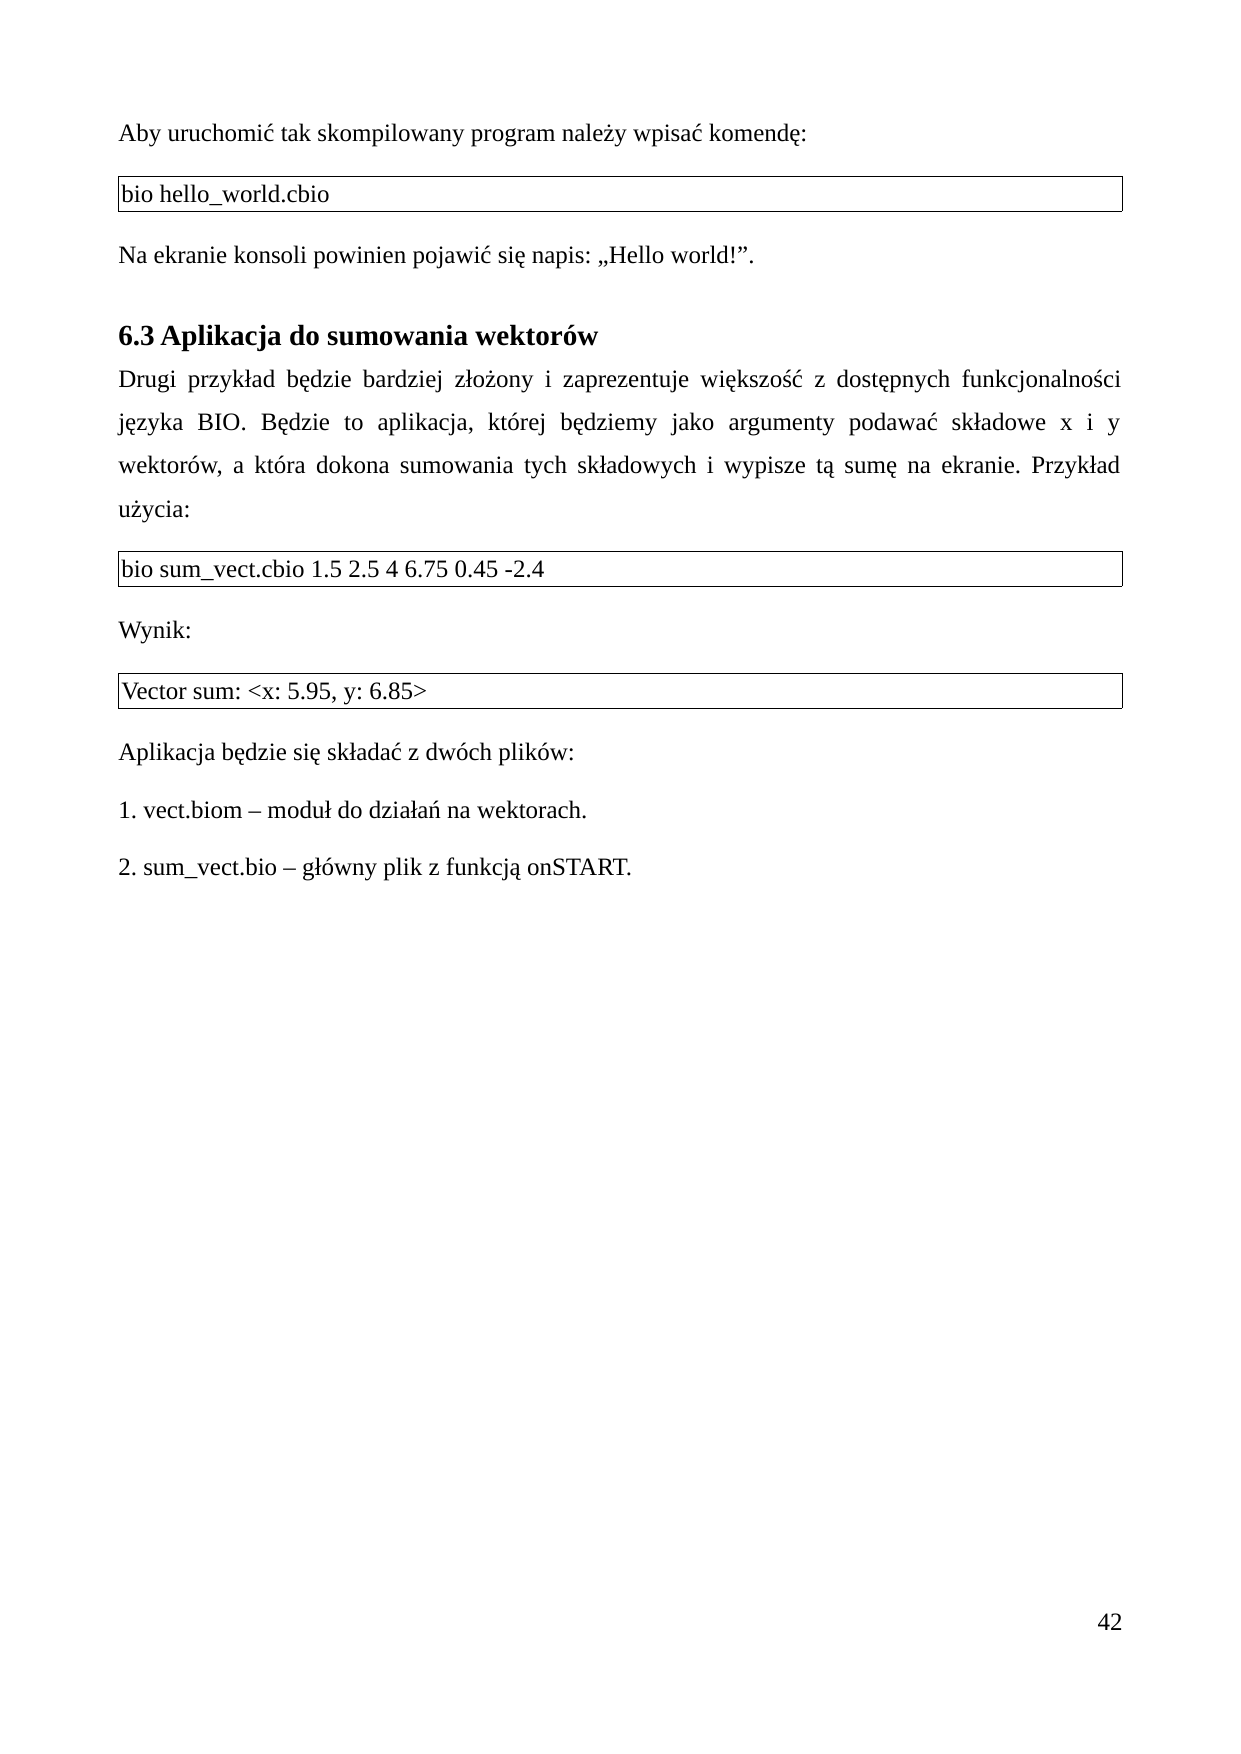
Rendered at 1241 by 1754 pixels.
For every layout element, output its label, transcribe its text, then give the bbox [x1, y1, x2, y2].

text Aplikacja będzie się składać z dwóch plików: [118, 737, 1122, 766]
text Vector sum: <x: 5.95, y: 6.85> [119, 674, 1122, 708]
text bio sum_vect.cbio 1.5 2.5 4 6.75 0.45 -2.4 [119, 552, 1122, 586]
text bio hello_world.cbio [119, 177, 1122, 211]
subtitle 6.3 Aplikacja do sumowania wektorów [118, 318, 1122, 352]
text 1. vect.biom – moduł do działań na wektorach. [118, 795, 1122, 823]
text Drugi przykład będzie bardziej złożony i zaprezentuje większość z dostępnych funkcjonalności języka BIO. Będzie to aplikacja, której będziemy jako argumenty podawać składowe x i y wektorów, a która dokona sumowania tych składowych i wypisze tą sumę na ekranie. Przykład użycia: [118, 364, 1122, 522]
text Na ekranie konsoli powinien pojawić się napis: „Hello world!”. [118, 240, 1122, 268]
text Aby uruchomić tak skompilowany program należy wpisać komendę: [118, 118, 1122, 147]
text 2. sum_vect.bio – główny plik z funkcją onSTART. [118, 852, 1122, 881]
text Wynik: [118, 615, 1122, 644]
